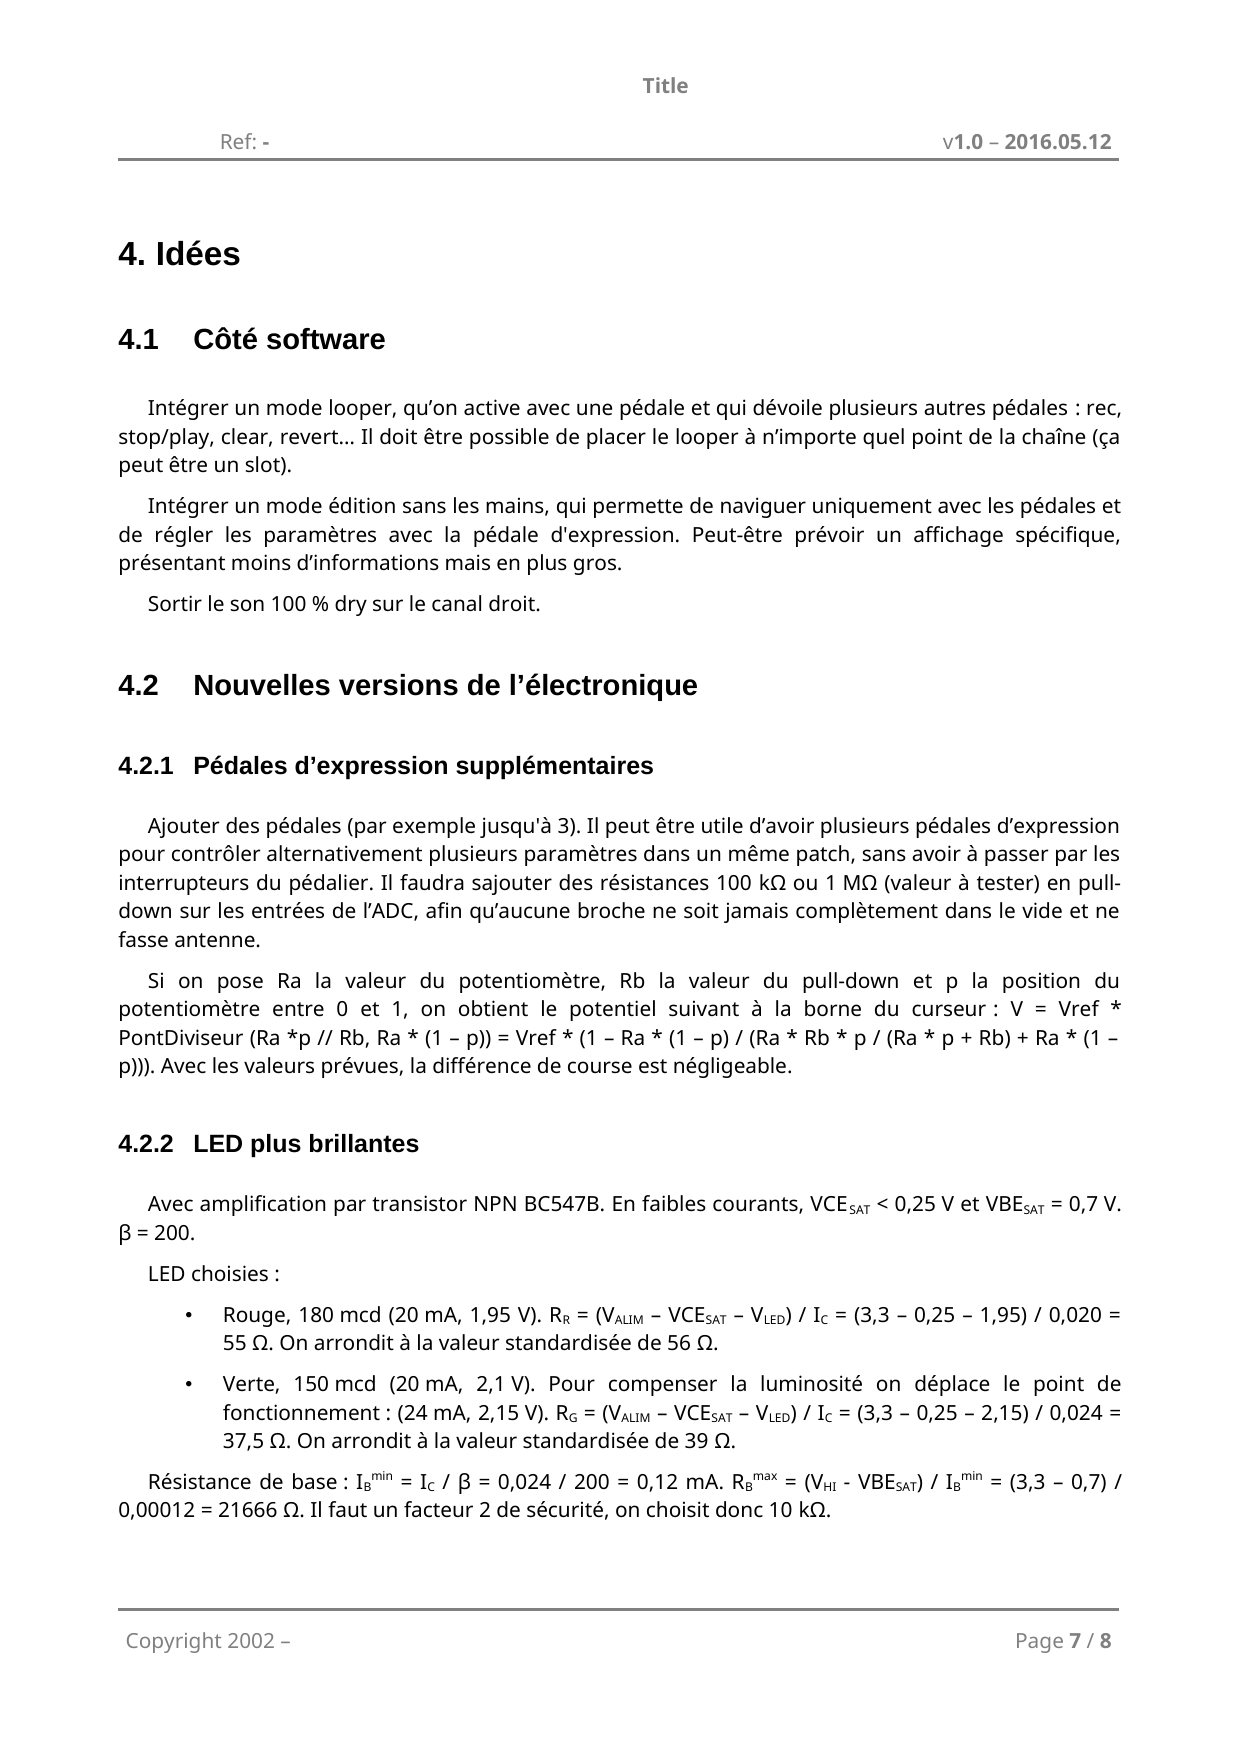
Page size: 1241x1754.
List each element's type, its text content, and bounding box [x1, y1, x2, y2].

text Intégrer un mode édition sans les mains, qui permette de naviguer uniquement avec les pédales et de régler les paramètres avec la pédale d'expression. Peut-être prévoir un affichage spécifique, présentant moins d’informations mais en plus gros. [118, 491, 1122, 577]
text Résistance de base : IBmin = IC / β = 0,024 / 200 = 0,12 mA. RBmax = (VHI - VBESAT) / IBmin = (3,3 – 0,7) / 0,00012 = 21666 Ω. Il faut un facteur 2 de sécurité, on choisit donc 10 kΩ. [118, 1467, 1122, 1524]
subtitle Idées [118, 234, 1122, 272]
list Verte, 150 mcd (20 mA, 2,1 V). Pour compenser la luminosité on déplace le point de fonctionnement : (24 mA, 2,15 V). RG = (VALIM – VCESAT – VLED) / IC = (3,3 – 0,25 – 2,15) / 0,024 = 37,5 Ω. On arrondit à la valeur standardisée de 39 Ω. [185, 1369, 1122, 1454]
text Si on pose Ra la valeur du potentiomètre, Rb la valeur du pull-down et p la position du potentiomètre entre 0 et 1, on obtient le potentiel suivant à la borne du curseur : V = Vref * PontDiviseur (Ra *p // Rb, Ra * (1 – p)) = Vref * (1 – Ra * (1 – p) / (Ra * Rb * p / (Ra * p + Rb) + Ra * (1 – p))). Avec les valeurs prévues, la différence de course est négligeable. [118, 966, 1122, 1079]
subtitle Nouvelles versions de l’électronique [118, 667, 1122, 701]
text Sortir le son 100 % dry sur le canal droit. [118, 589, 1122, 617]
subtitle Pédales d’expression supplémentaires [118, 751, 1122, 780]
text Avec amplification par transistor NPN BC547B. En faibles courants, VCESAT < 0,25 V et VBESAT = 0,7 V. β = 200. [118, 1189, 1122, 1246]
subtitle Côté software [118, 322, 1122, 356]
text Ajouter des pédales (par exemple jusqu'à 3). Il peut être utile d’avoir plusieurs pédales d’expression pour contrôler alternativement plusieurs paramètres dans un même patch, sans avoir à passer par les interrupteurs du pédalier. Il faudra sajouter des résistances 100 kΩ ou 1 MΩ (valeur à tester) en pull-down sur les entrées de l’ADC, afin qu’aucune broche ne soit jamais complètement dans le vide et ne fasse antenne. [118, 811, 1122, 953]
list Rouge, 180 mcd (20 mA, 1,95 V). RR = (VALIM – VCESAT – VLED) / IC = (3,3 – 0,25 – 1,95) / 0,020 = 55 Ω. On arrondit à la valeur standardisée de 56 Ω. [185, 1300, 1122, 1357]
subtitle LED plus brillantes [118, 1129, 1122, 1158]
text Intégrer un mode looper, qu’on active avec une pédale et qui dévoile plusieurs autres pédales : rec, stop/play, clear, revert… Il doit être possible de placer le looper à n’importe quel point de la chaîne (ça peut être un slot). [118, 393, 1122, 479]
text LED choisies : [118, 1259, 1122, 1287]
